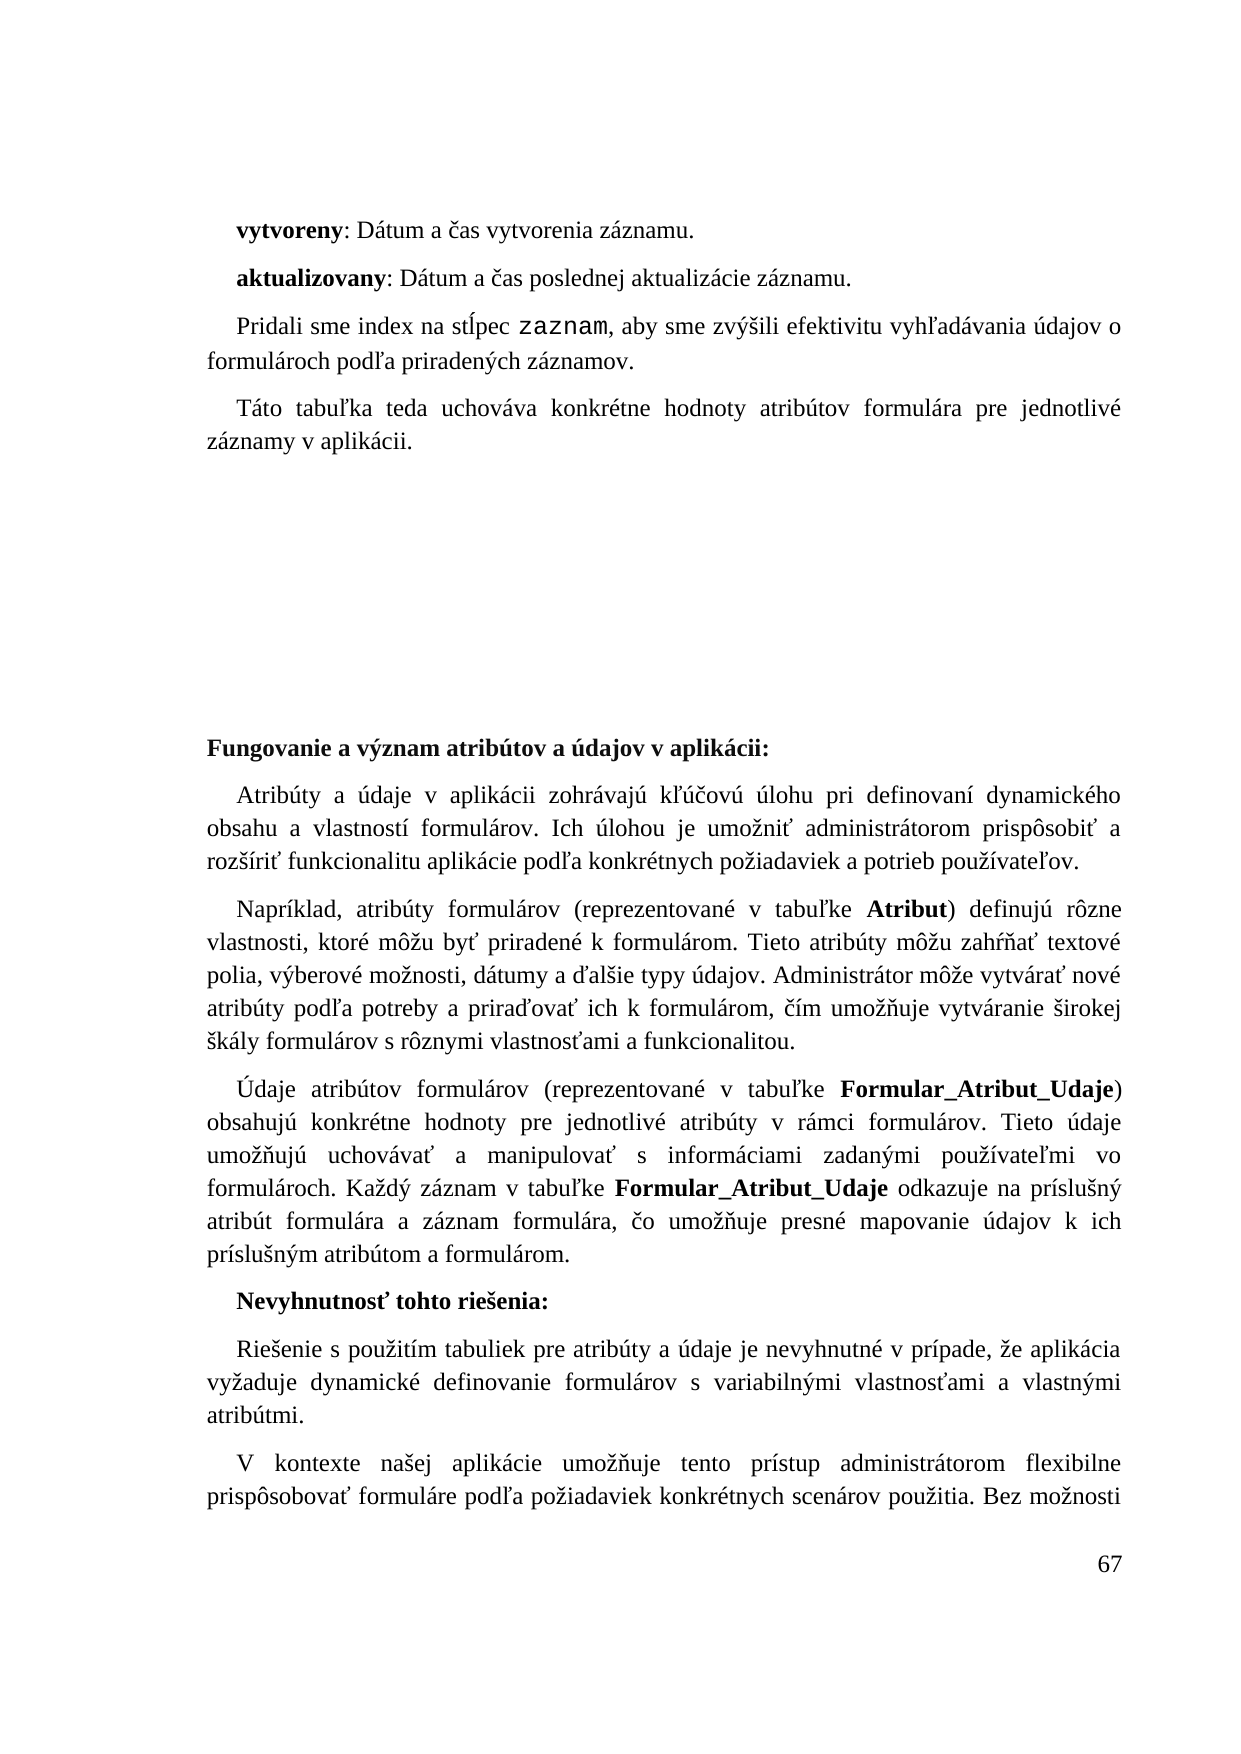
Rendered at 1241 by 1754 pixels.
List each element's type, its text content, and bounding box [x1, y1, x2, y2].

text vytvoreny: Dátum a čas vytvorenia záznamu. [207, 216, 1122, 244]
text Údaje atribútov formulárov (reprezentované v tabuľke Formular_Atribut_Udaje) obsahujú konkrétne hodnoty pre jednotlivé atribúty v rámci formulárov. Tieto údaje umožňujú uchovávať a manipulovať s informáciami zadanými používateľmi vo formulároch. Každý záznam v tabuľke Formular_Atribut_Udaje odkazuje na príslušný atribút formulára a záznam formulára, čo umožňuje presné mapovanie údajov k ich príslušným atribútom a formulárom. [207, 1074, 1122, 1268]
text Napríklad, atribúty formulárov (reprezentované v tabuľke Atribut) definujú rôzne vlastnosti, ktoré môžu byť priradené k formulárom. Tieto atribúty môžu zahŕňať textové polia, výberové možnosti, dátumy a ďalšie typy údajov. Administrátor môže vytvárať nové atribúty podľa potreby a priraďovať ich k formulárom, čím umožňuje vytváranie širokej škály formulárov s rôznymi vlastnosťami a funkcionalitou. [207, 894, 1122, 1055]
text aktualizovany: Dátum a čas poslednej aktualizácie záznamu. [207, 263, 1122, 292]
text Fungovanie a význam atribútov a údajov v aplikácii: [207, 733, 1122, 762]
text Riešenie s použitím tabuliek pre atribúty a údaje je nevyhnutné v prípade, že aplikácia vyžaduje dynamické definovanie formulárov s variabilnými vlastnosťami a vlastnými atribútmi. [207, 1334, 1122, 1429]
text Táto tabuľka teda uchováva konkrétne hodnoty atribútov formulára pre jednotlivé záznamy v aplikácii. [207, 393, 1122, 455]
text V kontexte našej aplikácie umožňuje tento prístup administrátorom flexibilne prispôsobovať formuláre podľa požiadaviek konkrétnych scenárov použitia. Bez možnosti [207, 1448, 1122, 1509]
text Pridali sme index na stĺpec zaznam, aby sme zvýšili efektivitu vyhľadávania údajov o formulároch podľa priradených záznamov. [207, 311, 1122, 374]
text Nevyhnutnosť tohto riešenia: [207, 1286, 1122, 1315]
text Atribúty a údaje v aplikácii zohrávajú kľúčovú úlohu pri definovaní dynamického obsahu a vlastností formulárov. Ich úlohou je umožniť administrátorom prispôsobiť a rozšíriť funkcionalitu aplikácie podľa konkrétnych požiadaviek a potrieb používateľov. [207, 780, 1122, 875]
